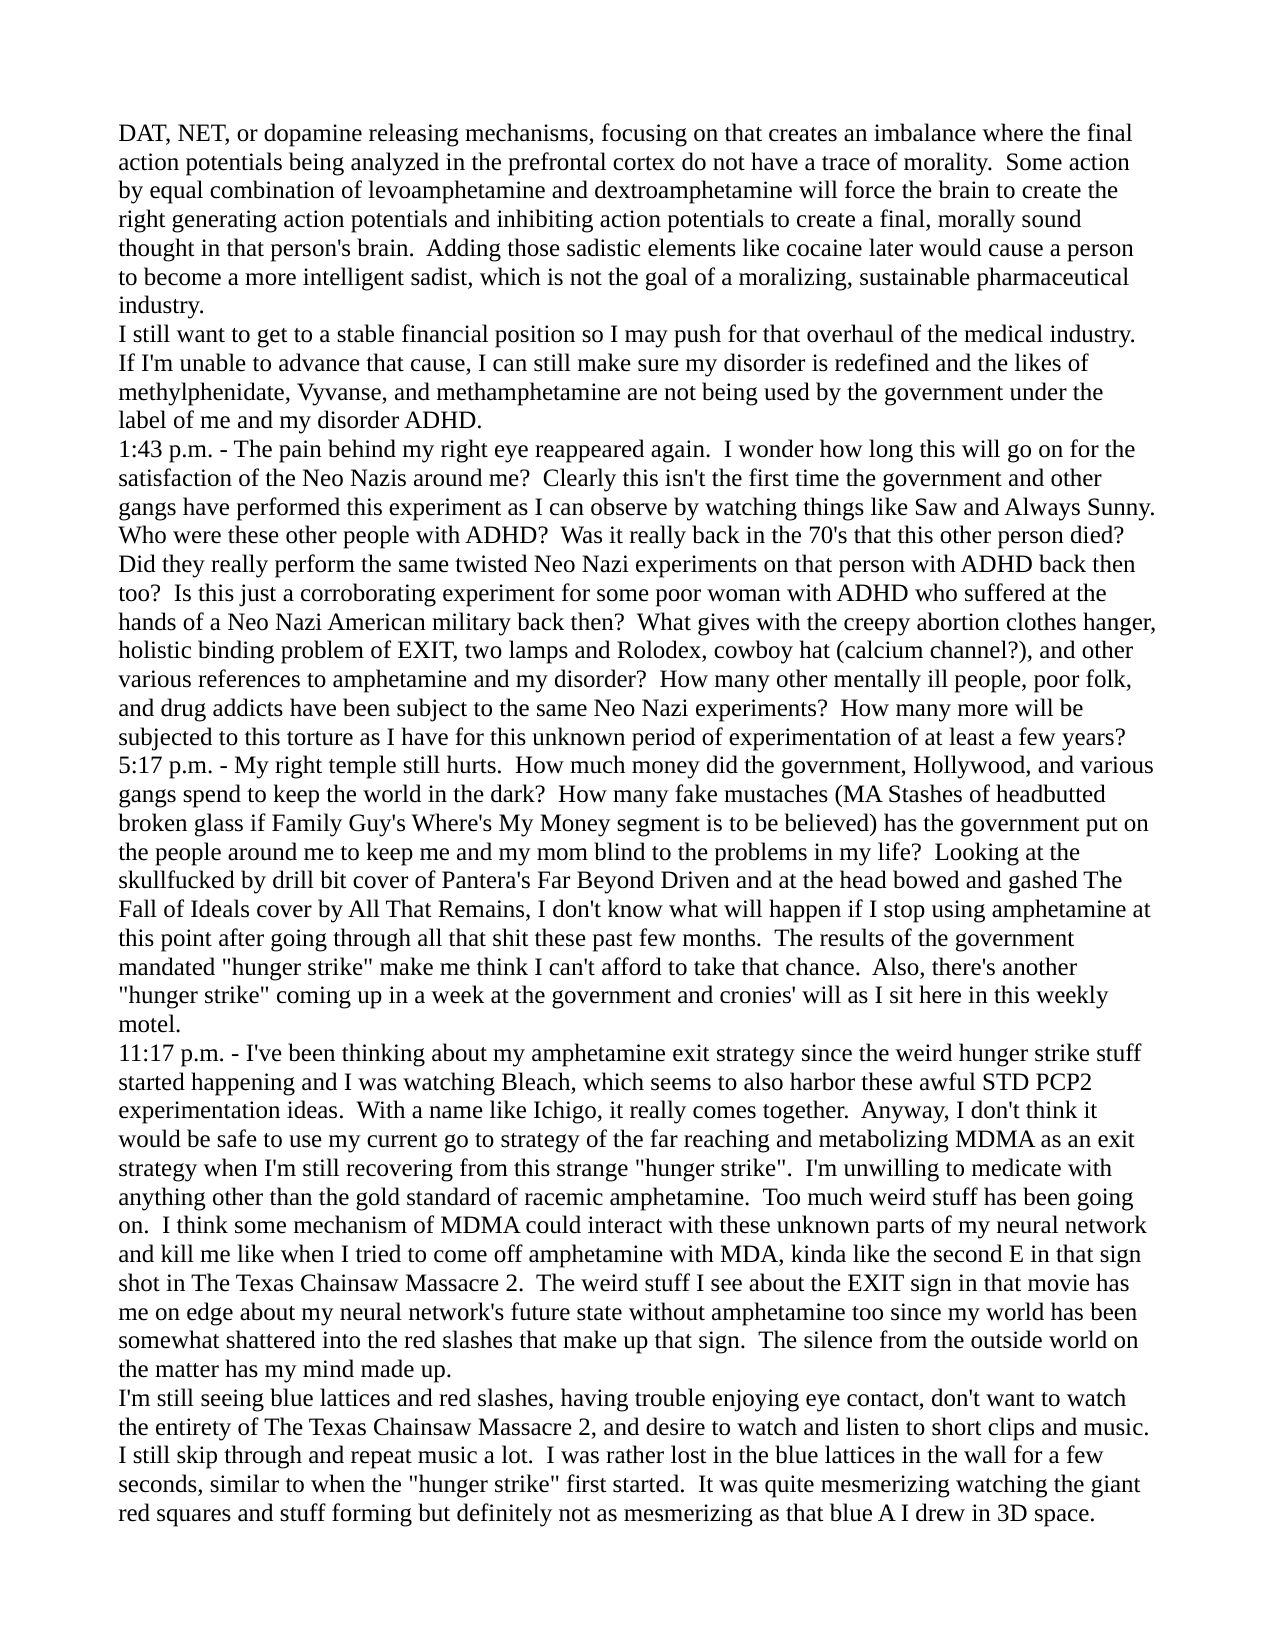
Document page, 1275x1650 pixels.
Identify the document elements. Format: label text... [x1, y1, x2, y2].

text I still want to get to a stable financial position so I may push for that overhaul of the medical industry. If I'm unable to advance that cause, I can still make sure my disorder is redefined and the likes of methylphenidate, Vyvanse, and methamphetamine are not being used by the government under the label of me and my disorder ADHD. [118, 319, 1157, 434]
text DAT, NET, or dopamine releasing mechanisms, focusing on that creates an imbalance where the final action potentials being analyzed in the prefrontal cortex do not have a trace of morality. Some action by equal combination of levoamphetamine and dextroamphetamine will force the brain to create the right generating action potentials and inhibiting action potentials to create a final, morally sound thought in that person's brain. Adding those sadistic elements like cocaine later would cause a person to become a more intelligent sadist, which is not the goal of a moralizing, sustainable pharmaceutical industry. [118, 118, 1157, 319]
text 11:17 p.m. - I've been thinking about my amphetamine exit strategy since the weird hunger strike stuff started happening and I was watching Bleach, which seems to also harbor these awful STD PCP2 experimentation ideas. With a name like Ichigo, it really comes together. Anyway, I don't think it would be safe to use my current go to strategy of the far reaching and metabolizing MDMA as an exit strategy when I'm still recovering from this strange "hunger strike". I'm unwilling to medicate with anything other than the gold standard of racemic amphetamine. Too much weird stuff has been going on. I think some mechanism of MDMA could interact with these unknown parts of my neural network and kill me like when I tried to come off amphetamine with MDA, kinda like the second E in that sign shot in The Texas Chainsaw Massacre 2. The weird stuff I see about the EXIT sign in that movie has me on edge about my neural network's future state without amphetamine too since my world has been somewhat shattered into the red slashes that make up that sign. The silence from the outside world on the matter has my mind made up. [118, 1038, 1157, 1383]
text 5:17 p.m. - My right temple still hurts. How much money did the government, Hollywood, and various gangs spend to keep the world in the dark? How many fake mustaches (MA Stashes of headbutted broken glass if Family Guy's Where's My Money segment is to be believed) has the government put on the people around me to keep me and my mom blind to the problems in my life? Looking at the skullfucked by drill bit cover of Pantera's Far Beyond Driven and at the head bowed and gashed The Fall of Ideals cover by All That Remains, I don't know what will happen if I stop using amphetamine at this point after going through all that shit these past few months. The results of the government mandated "hunger strike" make me think I can't afford to take that chance. Also, there's another "hunger strike" coming up in a week at the government and cronies' will as I sit here in this weekly motel. [118, 751, 1157, 1038]
text 1:43 p.m. - The pain behind my right eye reappeared again. I wonder how long this will go on for the satisfaction of the Neo Nazis around me? Clearly this isn't the first time the government and other gangs have performed this experiment as I can observe by watching things like Saw and Always Sunny. Who were these other people with ADHD? Was it really back in the 70's that this other person died? Did they really perform the same twisted Neo Nazi experiments on that person with ADHD back then too? Is this just a corroborating experiment for some poor woman with ADHD who suffered at the hands of a Neo Nazi American military back then? What gives with the creepy abortion clothes hanger, holistic binding problem of EXIT, two lamps and Rolodex, cowboy hat (calcium channel?), and other various references to amphetamine and my disorder? How many other mentally ill people, poor folk, and drug addicts have been subject to the same Neo Nazi experiments? How many more will be subjected to this torture as I have for this unknown period of experimentation of at least a few years? [118, 434, 1157, 751]
text I'm still seeing blue lattices and red slashes, having trouble enjoying eye contact, don't want to watch the entirety of The Texas Chainsaw Massacre 2, and desire to watch and listen to short clips and music. I still skip through and repeat music a lot. I was rather lost in the blue lattices in the wall for a few seconds, similar to when the "hunger strike" first started. It was quite mesmerizing watching the giant red squares and stuff forming but definitely not as mesmerizing as that blue A I drew in 3D space. [118, 1383, 1157, 1527]
